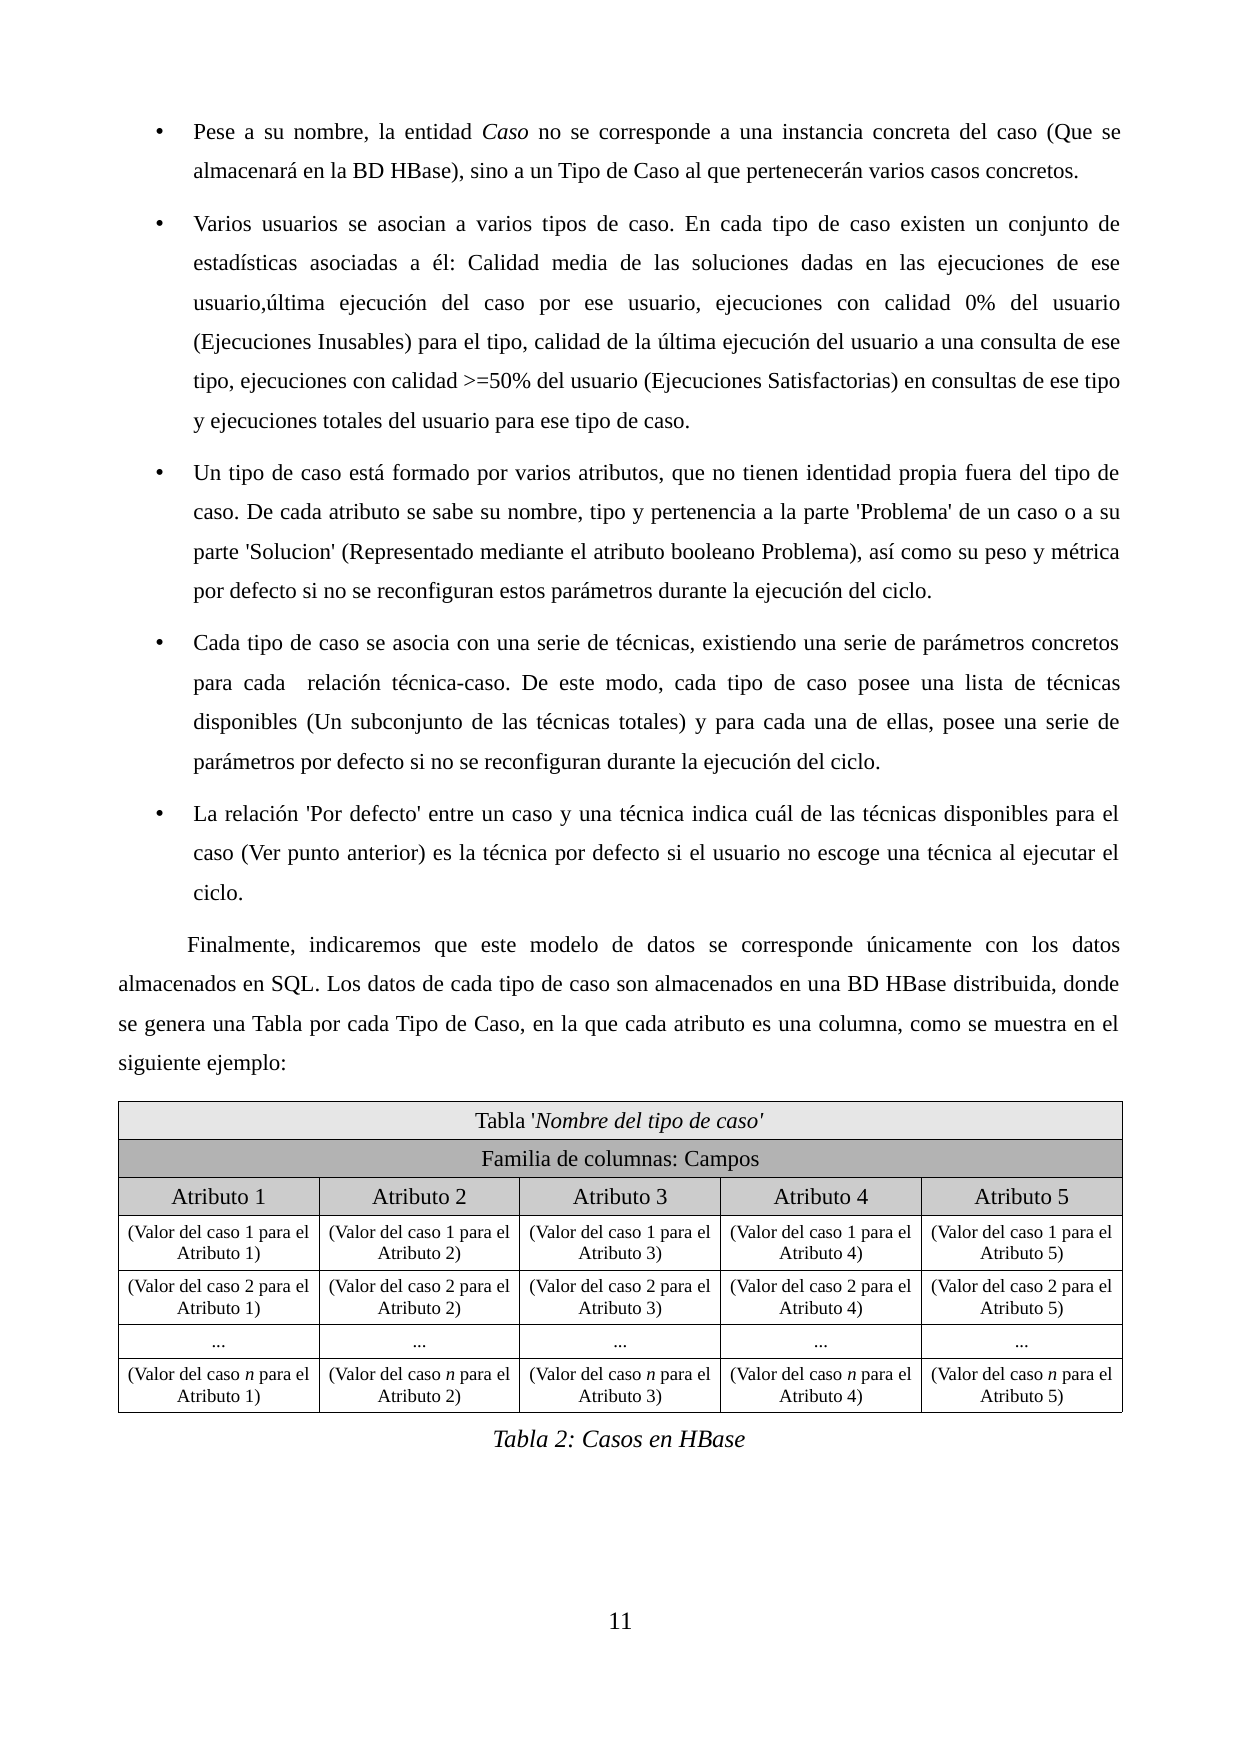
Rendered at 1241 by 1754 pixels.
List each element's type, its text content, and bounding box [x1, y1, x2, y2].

text Tabla 2: Casos en HBase [118, 1424, 1122, 1453]
list La relación 'Por defecto' entre un caso y una técnica indica cuál de las técnicas disponibles para el caso (Ver punto anterior) es la técnica por defecto si el usuario no escoge una técnica al ejecutar el ciclo. [156, 800, 1122, 905]
table_cell (Valor del caso n para el Atributo 5) [922, 1359, 1122, 1412]
table_cell (Valor del caso n para el Atributo 2) [320, 1359, 519, 1412]
table_header Tabla 'Nombre del tipo de caso' [119, 1102, 1122, 1139]
table_cell ... [320, 1325, 519, 1357]
table_cell (Valor del caso n para el Atributo 1) [119, 1359, 319, 1412]
list Pese a su nombre, la entidad Caso no se corresponde a una instancia concreta del caso (Que se almacenará en la BD HBase), sino a un Tipo de Caso al que pertenecerán varios casos concretos. [156, 118, 1122, 184]
table_cell (Valor del caso 2 para el Atributo 5) [922, 1271, 1122, 1324]
table_cell (Valor del caso 2 para el Atributo 3) [520, 1271, 720, 1324]
list Cada tipo de caso se asocia con una serie de técnicas, existiendo una serie de parámetros concretos para cada relación técnica-caso. De este modo, cada tipo de caso posee una lista de técnicas disponibles (Un subconjunto de las técnicas totales) y para cada una de ellas, posee una serie de parámetros por defecto si no se reconfiguran durante la ejecución del ciclo. [156, 629, 1122, 774]
table_cell (Valor del caso 2 para el Atributo 1) [119, 1271, 319, 1324]
table_cell (Valor del caso 2 para el Atributo 2) [320, 1271, 519, 1324]
table_cell ... [520, 1325, 720, 1357]
text Finalmente, indicaremos que este modelo de datos se corresponde únicamente con los datos almacenados en SQL. Los datos de cada tipo de caso son almacenados en una BD HBase distribuida, donde se genera una Tabla por cada Tipo de Caso, en la que cada atributo es una columna, como se muestra en el siguiente ejemplo: [118, 931, 1122, 1076]
table_cell ... [922, 1325, 1122, 1357]
table_cell Atributo 5 [922, 1178, 1122, 1215]
table_cell (Valor del caso 2 para el Atributo 4) [721, 1271, 921, 1324]
table_cell (Valor del caso 1 para el Atributo 5) [922, 1216, 1122, 1269]
table_cell (Valor del caso 1 para el Atributo 4) [721, 1216, 921, 1269]
table_cell Atributo 4 [721, 1178, 921, 1215]
table_cell Atributo 3 [520, 1178, 720, 1215]
list Varios usuarios se asocian a varios tipos de caso. En cada tipo de caso existen un conjunto de estadísticas asociadas a él: Calidad media de las soluciones dadas en las ejecuciones de ese usuario,última ejecución del caso por ese usuario, ejecuciones con calidad 0% del usuario (Ejecuciones Inusables) para el tipo, calidad de la última ejecución del usuario a una consulta de ese tipo, ejecuciones con calidad >=50% del usuario (Ejecuciones Satisfactorias) en consultas de ese tipo y ejecuciones totales del usuario para ese tipo de caso. [156, 209, 1122, 433]
table_cell Familia de columnas: Campos [119, 1140, 1122, 1177]
table_cell Atributo 2 [320, 1178, 519, 1215]
table_cell ... [721, 1325, 921, 1357]
table_cell (Valor del caso 1 para el Atributo 2) [320, 1216, 519, 1269]
table_cell (Valor del caso 1 para el Atributo 1) [119, 1216, 319, 1269]
list Un tipo de caso está formado por varios atributos, que no tienen identidad propia fuera del tipo de caso. De cada atributo se sabe su nombre, tipo y pertenencia a la parte 'Problema' de un caso o a su parte 'Solucion' (Representado mediante el atributo booleano Problema), así como su peso y métrica por defecto si no se reconfiguran estos parámetros durante la ejecución del ciclo. [156, 459, 1122, 604]
table_cell ... [119, 1325, 319, 1357]
table_cell (Valor del caso n para el Atributo 3) [520, 1359, 720, 1412]
table_cell (Valor del caso 1 para el Atributo 3) [520, 1216, 720, 1269]
table_cell Atributo 1 [119, 1178, 319, 1215]
table_cell (Valor del caso n para el Atributo 4) [721, 1359, 921, 1412]
